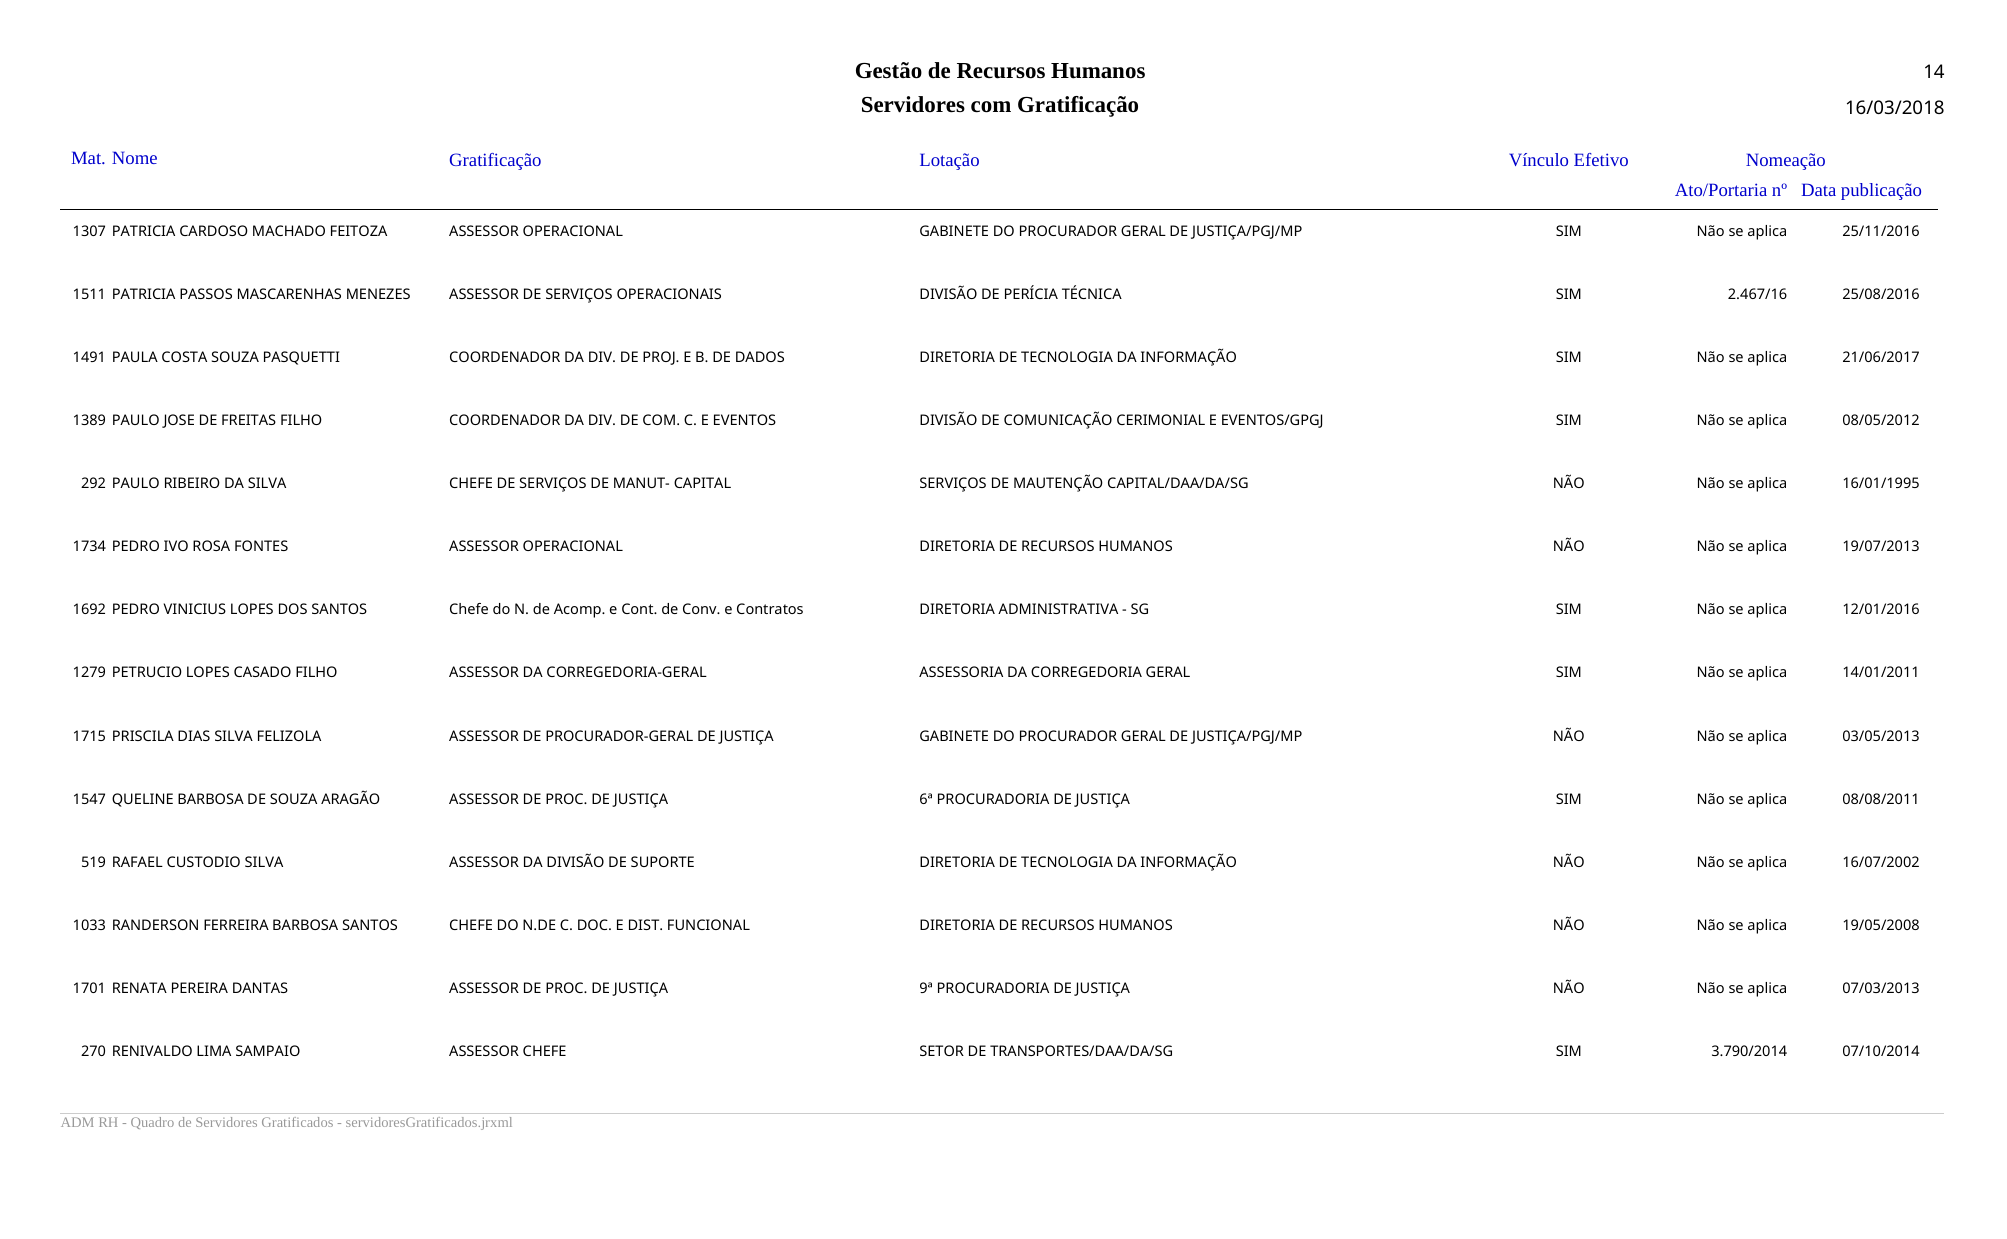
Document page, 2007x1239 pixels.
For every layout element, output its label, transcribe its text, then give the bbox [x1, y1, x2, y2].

table_cell [0, 628, 112, 641]
table_cell [1486, 943, 1495, 957]
table_cell [0, 515, 112, 533]
table_cell [910, 880, 919, 894]
table_cell ASSESSOR OPERACIONAL [449, 536, 910, 596]
table_cell [1486, 1041, 1495, 1069]
table_cell ASSESSOR DE PROCURADOR-GERAL DE JUSTIÇA [449, 725, 910, 785]
table_cell Não se aplica [1649, 852, 1787, 880]
table_cell ASSESSOR DE PROC. DE JUSTIÇA [449, 978, 910, 1038]
table_cell [440, 641, 449, 659]
table_cell 07/10/2014 [1793, 1041, 1919, 1069]
table_cell [106, 978, 112, 1006]
table_cell [1787, 410, 1792, 438]
table_cell [440, 978, 449, 1006]
table_header [0, 0, 2007, 57]
table_cell [1920, 284, 2007, 312]
table_cell [440, 249, 449, 262]
table_cell [1642, 754, 2007, 767]
table_cell [1486, 501, 1495, 515]
table_cell Vínculo Efetivo [1495, 149, 1642, 178]
table_cell 1547 [9, 789, 106, 817]
table_cell PATRICIA PASSOS MASCARENHAS MENEZES [112, 284, 440, 343]
table_cell [910, 691, 919, 704]
table_cell [1486, 768, 2007, 785]
table_cell [1642, 1006, 2007, 1020]
table_cell ASSESSOR DE SERVIÇOS OPERACIONAIS [449, 284, 910, 343]
table_cell DIRETORIA DE TECNOLOGIA DA INFORMAÇÃO [919, 852, 1486, 912]
table_cell [1920, 347, 2007, 375]
table_cell [910, 578, 919, 596]
table_cell [0, 894, 112, 912]
table_cell 08/08/2011 [1793, 789, 1919, 817]
table_cell [1486, 915, 1495, 943]
table_cell [910, 263, 919, 280]
table_cell NÃO [1495, 978, 1642, 1020]
table_cell COORDENADOR DA DIV. DE PROJ. E B. DE DADOS [449, 347, 910, 407]
table_cell [1920, 536, 2007, 564]
table_cell [1945, 59, 2007, 85]
table_cell [440, 704, 449, 722]
table_cell [0, 957, 112, 975]
table_cell [1486, 1020, 2007, 1038]
table_cell DIVISÃO DE COMUNICAÇÃO CERIMONIAL E EVENTOS/GPGJ [919, 410, 1486, 470]
table_cell COORDENADOR DA DIV. DE COM. C. E EVENTOS [449, 410, 910, 470]
table_cell [1486, 326, 2007, 343]
table_cell [1787, 284, 1792, 312]
table_cell [0, 59, 213, 85]
table_cell [1787, 662, 1792, 691]
table_cell [910, 347, 919, 375]
table_cell [0, 312, 112, 326]
table_cell [440, 1083, 449, 1101]
table_cell [910, 565, 919, 578]
table_cell [1486, 894, 2007, 912]
table_cell [1920, 789, 2007, 817]
table_cell GABINETE DO PROCURADOR GERAL DE JUSTIÇA/PGJ/MP [919, 220, 1486, 280]
table_cell PATRICIA CARDOSO MACHADO FEITOZA [112, 220, 440, 280]
table_cell [0, 768, 112, 785]
table_cell Não se aplica [1649, 220, 1787, 249]
table_cell [1642, 852, 1649, 880]
table_cell ADM RH - Quadro de Servidores Gratificados - servidoresGratificados.jrxml [60, 1114, 1944, 1137]
table_cell NÃO [1495, 852, 1642, 894]
table_cell [1486, 438, 1495, 452]
table_cell Não se aplica [1649, 915, 1787, 943]
table_cell [0, 978, 9, 1006]
table_cell [910, 852, 919, 880]
table_cell [1486, 536, 1495, 564]
table_cell [1486, 957, 2007, 975]
table_cell [1486, 978, 1495, 1006]
table_cell [1486, 662, 1495, 691]
table_cell [1642, 249, 2007, 262]
table_cell 1279 [9, 662, 106, 691]
table_cell [0, 565, 112, 578]
table_cell [440, 263, 449, 280]
table_cell 25/11/2016 [1793, 220, 1919, 249]
table_cell [440, 691, 449, 704]
table_cell [1642, 943, 2007, 957]
table_cell 07/03/2013 [1793, 978, 1919, 1006]
table_cell [1787, 599, 1792, 628]
table_cell [1920, 852, 2007, 880]
table_cell PAULO JOSE DE FREITAS FILHO [112, 410, 440, 470]
table_cell [1642, 501, 2007, 515]
table_cell [0, 1020, 112, 1038]
table_cell [1486, 599, 1495, 628]
table_cell [910, 536, 919, 564]
table_cell [440, 1006, 449, 1020]
table_cell [1642, 1070, 2007, 1083]
table_cell [1642, 220, 1649, 249]
table_cell [440, 501, 449, 515]
table_cell [1486, 691, 1495, 704]
table_cell [1642, 789, 1649, 817]
table_cell [440, 662, 449, 691]
table_cell 1511 [9, 284, 106, 312]
table_cell SIM [1495, 220, 1642, 262]
table_cell Não se aplica [1649, 410, 1787, 438]
table_cell PEDRO IVO ROSA FONTES [112, 536, 440, 596]
table_cell [1486, 725, 1495, 754]
table_cell [1920, 725, 2007, 754]
table_cell [0, 662, 9, 691]
table_cell [440, 768, 449, 785]
table_cell [1787, 347, 1792, 375]
table_cell [106, 599, 112, 628]
table_cell DIRETORIA DE RECURSOS HUMANOS [919, 915, 1486, 975]
table_cell [106, 725, 112, 754]
table_cell [1642, 817, 2007, 831]
table_cell 1307 [9, 220, 106, 249]
table_cell 1389 [9, 410, 106, 438]
table_cell [440, 1070, 449, 1083]
table_cell [1486, 628, 1495, 641]
table_cell [1920, 1041, 2007, 1069]
table_cell [440, 789, 449, 817]
table_cell [910, 501, 919, 515]
table_cell [440, 473, 449, 501]
table_cell [1920, 599, 2007, 628]
table_cell DIRETORIA DE TECNOLOGIA DA INFORMAÇÃO [919, 347, 1486, 407]
table_cell [106, 915, 112, 943]
table_cell 1692 [9, 599, 106, 628]
table_cell [910, 704, 919, 722]
table_cell [1642, 565, 2007, 578]
table_cell [1486, 1083, 2007, 1101]
table_cell 19/07/2013 [1793, 536, 1919, 564]
table_cell [1787, 852, 1792, 880]
table_cell Não se aplica [1649, 725, 1787, 754]
table_cell 9ª PROCURADORIA DE JUSTIÇA [919, 978, 1486, 1038]
table_cell [0, 123, 2007, 147]
table_cell [910, 831, 919, 848]
table_cell [1486, 817, 1495, 831]
table_cell [1787, 220, 1792, 249]
table_cell [0, 943, 112, 957]
table_cell [106, 1041, 112, 1069]
table_cell 1701 [9, 978, 106, 1006]
table_cell [1642, 375, 2007, 389]
table_cell [1486, 704, 2007, 722]
table_cell [1642, 149, 1649, 177]
table_cell 292 [9, 473, 106, 501]
table_cell [1486, 641, 2007, 659]
table_cell [0, 578, 112, 596]
table_cell [0, 817, 112, 831]
table_cell [1486, 831, 2007, 848]
table_cell [910, 662, 919, 691]
table_cell [106, 410, 112, 438]
table_cell [1642, 312, 2007, 326]
table_cell [0, 691, 112, 704]
table_cell 270 [9, 1041, 106, 1069]
table_cell [0, 284, 9, 312]
table_cell [440, 894, 449, 912]
table_cell [440, 284, 449, 312]
table_cell [106, 347, 112, 375]
table_cell [0, 704, 112, 722]
table_cell [910, 628, 919, 641]
table_cell DIVISÃO DE PERÍCIA TÉCNICA [919, 284, 1486, 343]
table_cell [440, 852, 449, 880]
table_cell Não se aplica [1649, 536, 1787, 564]
table_cell 08/05/2012 [1793, 410, 1919, 438]
table_cell 12/01/2016 [1793, 599, 1919, 628]
table_cell [106, 662, 112, 691]
table_cell [1642, 1041, 1649, 1069]
table_cell [440, 831, 449, 848]
table_cell [1787, 536, 1792, 564]
table_cell SIM [1495, 662, 1642, 704]
table_cell [0, 831, 112, 848]
table_cell [0, 641, 112, 659]
table_cell CHEFE DE SERVIÇOS DE MANUT- CAPITAL [449, 473, 910, 533]
table_cell [910, 515, 919, 533]
table_cell Não se aplica [1649, 662, 1787, 691]
table_cell [910, 1070, 919, 1083]
table_cell 14/01/2011 [1793, 662, 1919, 691]
table_cell [0, 149, 44, 177]
table_cell Não se aplica [1649, 978, 1787, 1006]
table_cell SETOR DE TRANSPORTES/DAA/DA/SG [919, 1041, 1486, 1101]
table_cell [1642, 725, 1649, 754]
table_cell [0, 410, 9, 438]
table_cell ASSESSOR DA CORREGEDORIA-GERAL [449, 662, 910, 722]
table_cell [1486, 312, 1495, 326]
table_cell [0, 375, 112, 389]
table_cell [910, 957, 919, 975]
table_cell [1920, 662, 2007, 691]
table_cell [910, 249, 919, 262]
table_cell [1486, 852, 1495, 880]
table_cell [910, 978, 919, 1006]
table_cell 19/05/2008 [1793, 915, 1919, 943]
table_cell [0, 599, 9, 628]
table_cell [0, 95, 213, 123]
table_cell [1642, 691, 2007, 704]
table_cell [1486, 880, 1495, 894]
table_cell PETRUCIO LOPES CASADO FILHO [112, 662, 440, 722]
table_cell [1486, 1070, 1495, 1083]
table_cell [106, 536, 112, 564]
table_cell ASSESSOR OPERACIONAL [449, 220, 910, 280]
table_cell Servidores com Gratificação [213, 91, 1787, 123]
table_cell [0, 915, 9, 943]
table_cell [440, 515, 449, 533]
table_cell [1486, 410, 1495, 438]
table_cell [0, 1041, 9, 1069]
table_cell [1486, 220, 1495, 249]
table_header Mat. [44, 147, 106, 177]
table_header Nome [112, 147, 199, 177]
table_cell [1486, 578, 2007, 596]
table_cell [910, 220, 919, 249]
table_cell ASSESSOR DA DIVISÃO DE SUPORTE [449, 852, 910, 912]
table_cell [106, 852, 112, 880]
table_cell Não se aplica [1649, 599, 1787, 628]
table_cell [910, 1006, 919, 1020]
table_cell [910, 452, 919, 470]
table_cell [910, 1020, 919, 1038]
table_cell [440, 389, 449, 407]
table_cell [440, 943, 449, 957]
table_cell [440, 817, 449, 831]
table_cell Ato/Portaria nº [1649, 179, 1787, 208]
table_cell [910, 1041, 919, 1069]
table_cell [1642, 628, 2007, 641]
table_cell [910, 375, 919, 389]
table_cell [1920, 220, 2007, 249]
table_cell Gratificação [449, 149, 910, 178]
table_cell [910, 473, 919, 501]
table_cell NÃO [1495, 915, 1642, 957]
table_cell [0, 211, 2007, 220]
table_cell [910, 599, 919, 628]
table_cell Lotação [919, 149, 1486, 178]
table_cell [440, 326, 449, 343]
table_cell [1787, 915, 1792, 943]
table_cell [1486, 389, 2007, 407]
table_cell [1787, 789, 1792, 817]
table_cell [0, 473, 9, 501]
table_cell [0, 263, 112, 280]
table_cell [0, 1070, 112, 1083]
table_cell 16/01/1995 [1793, 473, 1919, 501]
table_cell [1922, 179, 2007, 208]
table_cell [910, 768, 919, 785]
table_cell [910, 410, 919, 438]
table_cell 1734 [9, 536, 106, 564]
table_cell [1920, 473, 2007, 501]
table_cell [1642, 915, 1649, 943]
table_cell [1486, 754, 1495, 767]
table_cell [440, 1041, 449, 1069]
table_cell 519 [9, 852, 106, 880]
table_cell [910, 149, 919, 177]
table_cell [1486, 347, 1495, 375]
table_cell 03/05/2013 [1793, 725, 1919, 754]
table_cell PEDRO VINICIUS LOPES DOS SANTOS [112, 599, 440, 659]
table_cell [0, 347, 9, 375]
table_cell [440, 628, 449, 641]
table_cell RENATA PEREIRA DANTAS [112, 978, 440, 1038]
table_cell [1642, 438, 2007, 452]
table_cell [1787, 725, 1792, 754]
table_cell [440, 725, 449, 754]
table_cell [910, 326, 919, 343]
table_cell [106, 473, 112, 501]
table_cell [0, 880, 112, 894]
table_cell [910, 817, 919, 831]
table_cell [0, 179, 1649, 208]
table_cell [440, 1020, 449, 1038]
table_cell NÃO [1495, 725, 1642, 767]
table_cell [1945, 95, 2007, 123]
table_cell PAULA COSTA SOUZA PASQUETTI [112, 347, 440, 407]
table_cell 14 [1790, 59, 1944, 85]
table_cell [0, 1083, 112, 1101]
table_cell [910, 943, 919, 957]
table_cell [910, 1083, 919, 1101]
table_cell SIM [1495, 410, 1642, 452]
table_cell Não se aplica [1649, 347, 1787, 375]
table_cell [1642, 599, 1649, 628]
table_cell [1922, 149, 2007, 177]
table_cell [1486, 149, 1495, 177]
table_cell [1486, 565, 1495, 578]
table_cell CHEFE DO N.DE C. DOC. E DIST. FUNCIONAL [449, 915, 910, 975]
table_cell SIM [1495, 284, 1642, 326]
table_cell [1787, 473, 1792, 501]
table_cell [440, 754, 449, 767]
table_cell [1920, 915, 2007, 943]
table_cell 25/08/2016 [1793, 284, 1919, 312]
table_cell DIRETORIA ADMINISTRATIVA - SG [919, 599, 1486, 659]
table_cell [1486, 263, 2007, 280]
table_cell [440, 578, 449, 596]
table_cell RANDERSON FERREIRA BARBOSA SANTOS [112, 915, 440, 975]
table_cell [910, 894, 919, 912]
table_cell [1486, 284, 1495, 312]
table_cell [1486, 1006, 1495, 1020]
table_cell ASSESSOR DE PROC. DE JUSTIÇA [449, 789, 910, 848]
table_cell [0, 220, 9, 249]
table_cell NÃO [1495, 536, 1642, 578]
table_cell [1642, 347, 1649, 375]
table_cell [440, 375, 449, 389]
table_cell [1642, 284, 1649, 312]
table_cell [199, 149, 449, 177]
table_cell NÃO [1495, 473, 1642, 515]
table_cell RENIVALDO LIMA SAMPAIO [112, 1041, 440, 1101]
table_cell [1920, 978, 2007, 1006]
table_cell [440, 452, 449, 470]
table_cell RAFAEL CUSTODIO SILVA [112, 852, 440, 912]
table_cell [0, 725, 9, 754]
table_cell [1486, 452, 2007, 470]
table_cell SIM [1495, 347, 1642, 389]
table_cell 21/06/2017 [1793, 347, 1919, 375]
table_cell Nomeação [1649, 149, 1922, 178]
table_cell Data publicação [1787, 179, 1922, 208]
table_cell [106, 284, 112, 312]
table_cell [910, 915, 919, 943]
table_cell 6ª PROCURADORIA DE JUSTIÇA [919, 789, 1486, 848]
table_cell DIRETORIA DE RECURSOS HUMANOS [919, 536, 1486, 596]
table_cell [440, 347, 449, 375]
table_cell [1642, 662, 1649, 691]
table_cell QUELINE BARBOSA DE SOUZA ARAGÃO [112, 789, 440, 848]
table_cell [910, 754, 919, 767]
table_cell [1486, 789, 1495, 817]
table_cell Não se aplica [1649, 789, 1787, 817]
table_cell [910, 438, 919, 452]
table_cell [1642, 978, 1649, 1006]
table_cell PAULO RIBEIRO DA SILVA [112, 473, 440, 533]
table_cell [1642, 473, 1649, 501]
table_cell SIM [1495, 789, 1642, 831]
table_cell 1715 [9, 725, 106, 754]
table_cell [910, 284, 919, 312]
table_cell [440, 410, 449, 438]
table_cell 16/03/2018 [1790, 95, 1944, 123]
table_cell SERVIÇOS DE MAUTENÇÃO CAPITAL/DAA/DA/SG [919, 473, 1486, 533]
table_cell [910, 725, 919, 754]
table_cell [910, 312, 919, 326]
table_cell [0, 754, 112, 767]
table_cell [1486, 375, 1495, 389]
table_cell Chefe do N. de Acomp. e Cont. de Conv. e Contratos [449, 599, 910, 659]
table_cell [1642, 410, 1649, 438]
table_cell [1945, 1113, 2007, 1137]
table_cell [106, 789, 112, 817]
table_cell [0, 501, 112, 515]
table_cell [0, 326, 112, 343]
table_cell 1033 [9, 915, 106, 943]
table_cell [0, 85, 2007, 91]
table_cell ASSESSORIA DA CORREGEDORIA GERAL [919, 662, 1486, 722]
table_cell [0, 1006, 112, 1020]
table_cell [0, 789, 9, 817]
table_cell [1486, 473, 1495, 501]
table_cell [0, 249, 112, 262]
table_cell [1642, 880, 2007, 894]
table_cell [440, 565, 449, 578]
table_cell [1787, 1041, 1792, 1069]
table_cell Não se aplica [1649, 473, 1787, 501]
table_cell SIM [1495, 599, 1642, 641]
table_cell 16/07/2002 [1793, 852, 1919, 880]
table_cell [1920, 410, 2007, 438]
table_cell [0, 389, 112, 407]
table_cell [440, 220, 449, 249]
table_cell [440, 438, 449, 452]
table_cell [440, 312, 449, 326]
table_cell Gestão de Recursos Humanos [213, 57, 1787, 85]
table_cell [910, 641, 919, 659]
table_cell [440, 957, 449, 975]
table_cell [0, 1101, 2007, 1113]
table_cell [0, 852, 9, 880]
table_cell [106, 149, 112, 177]
table_cell [1642, 536, 1649, 564]
table_cell [1486, 249, 1495, 262]
table_cell [0, 438, 112, 452]
table_cell [0, 452, 112, 470]
table_cell GABINETE DO PROCURADOR GERAL DE JUSTIÇA/PGJ/MP [919, 725, 1486, 785]
table_cell 1491 [9, 347, 106, 375]
table_cell ASSESSOR CHEFE [449, 1041, 910, 1101]
table_cell [0, 536, 9, 564]
table_cell [440, 880, 449, 894]
table_cell [440, 599, 449, 628]
table_cell [910, 789, 919, 817]
table_cell [106, 220, 112, 249]
table_cell [1787, 978, 1792, 1006]
table_cell PRISCILA DIAS SILVA FELIZOLA [112, 725, 440, 785]
table_cell [910, 389, 919, 407]
table_cell SIM [1495, 1041, 1642, 1083]
table_cell [0, 1113, 60, 1137]
table_cell [440, 915, 449, 943]
table_cell [440, 536, 449, 564]
table_cell 3.790/2014 [1649, 1041, 1787, 1069]
table_cell 2.467/16 [1649, 284, 1787, 312]
table_cell [1486, 515, 2007, 533]
